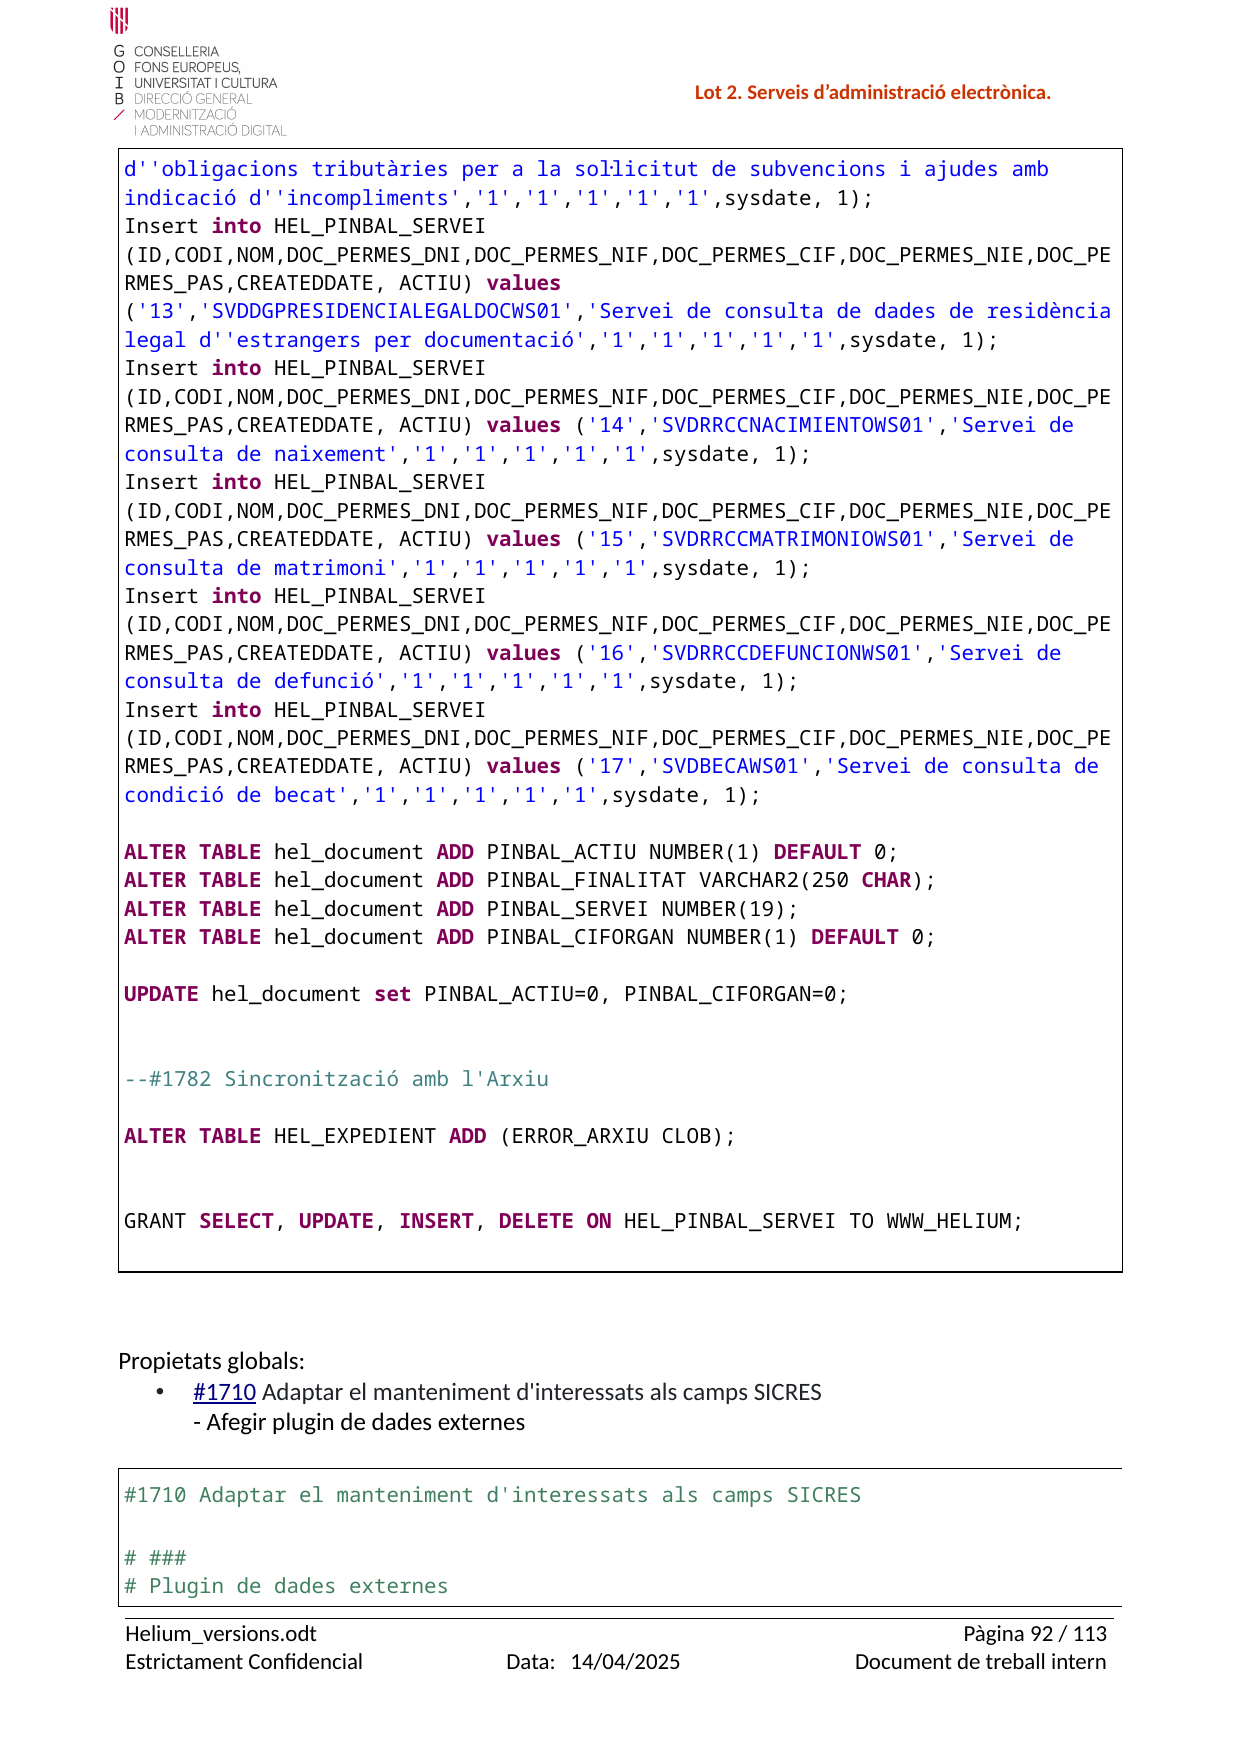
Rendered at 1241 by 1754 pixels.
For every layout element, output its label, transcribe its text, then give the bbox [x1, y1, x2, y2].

text Propietats globals: [118, 1345, 1122, 1376]
picture [100, 0, 297, 144]
list #1710 Adaptar el manteniment d'interessats als camps SICRES [156, 1376, 1122, 1406]
table_header d''obligacions tributàries per a la sol·licitut de subvencions i ajudes amb indicació d''incompliments','1','1','1','1','1',sysdate, 1); Insert into HEL_PINBAL_SERVEI (ID,CODI,NOM,DOC_PERMES_DNI,DOC_PERMES_NIF,DOC_PERMES_CIF,DOC_PERMES_NIE,DOC_PERMES_PAS,CREATEDDATE, ACTIU) values ('13','SVDDGPRESIDENCIALEGALDOCWS01','Servei de consulta de dades de residència legal d''estrangers per documentació','1','1','1','1','1',sysdate, 1); Insert into HEL_PINBAL_SERVEI (ID,CODI,NOM,DOC_PERMES_DNI,DOC_PERMES_NIF,DOC_PERMES_CIF,DOC_PERMES_NIE,DOC_PERMES_PAS,CREATEDDATE, ACTIU) values ('14','SVDRRCCNACIMIENTOWS01','Servei de consulta de naixement','1','1','1','1','1',sysdate, 1); Insert into HEL_PINBAL_SERVEI (ID,CODI,NOM,DOC_PERMES_DNI,DOC_PERMES_NIF,DOC_PERMES_CIF,DOC_PERMES_NIE,DOC_PERMES_PAS,CREATEDDATE, ACTIU) values ('15','SVDRRCCMATRIMONIOWS01','Servei de consulta de matrimoni','1','1','1','1','1',sysdate, 1); Insert into HEL_PINBAL_SERVEI (ID,CODI,NOM,DOC_PERMES_DNI,DOC_PERMES_NIF,DOC_PERMES_CIF,DOC_PERMES_NIE,DOC_PERMES_PAS,CREATEDDATE, ACTIU) values ('16','SVDRRCCDEFUNCIONWS01','Servei de consulta de defunció','1','1','1','1','1',sysdate, 1); Insert into HEL_PINBAL_SERVEI (ID,CODI,NOM,DOC_PERMES_DNI,DOC_PERMES_NIF,DOC_PERMES_CIF,DOC_PERMES_NIE,DOC_PERMES_PAS,CREATEDDATE, ACTIU) values ('17','SVDBECAWS01','Servei de consulta de condició de becat','1','1','1','1','1',sysdate, 1); ALTER TABLE hel_document ADD PINBAL_ACTIU NUMBER(1) DEFAULT 0; ALTER TABLE hel_document ADD PINBAL_FINALITAT VARCHAR2(250 CHAR); ALTER TABLE hel_document ADD PINBAL_SERVEI NUMBER(19); ALTER TABLE hel_document ADD PINBAL_CIFORGAN NUMBER(1) DEFAULT 0; UPDATE hel_document set PINBAL_ACTIU=0, PINBAL_CIFORGAN=0; --#1782 Sincronització amb l'Arxiu ALTER TABLE HEL_EXPEDIENT ADD (ERROR_ARXIU CLOB); GRANT SELECT, UPDATE, INSERT, DELETE ON HEL_PINBAL_SERVEI TO WWW_HELIUM; [119, 149, 1122, 1271]
table_header #1710 Adaptar el manteniment d'interessats als camps SICRES # ### # Plugin de dades externes [119, 1469, 1122, 1606]
list - Afegir plugin de dades externes [156, 1406, 1122, 1437]
